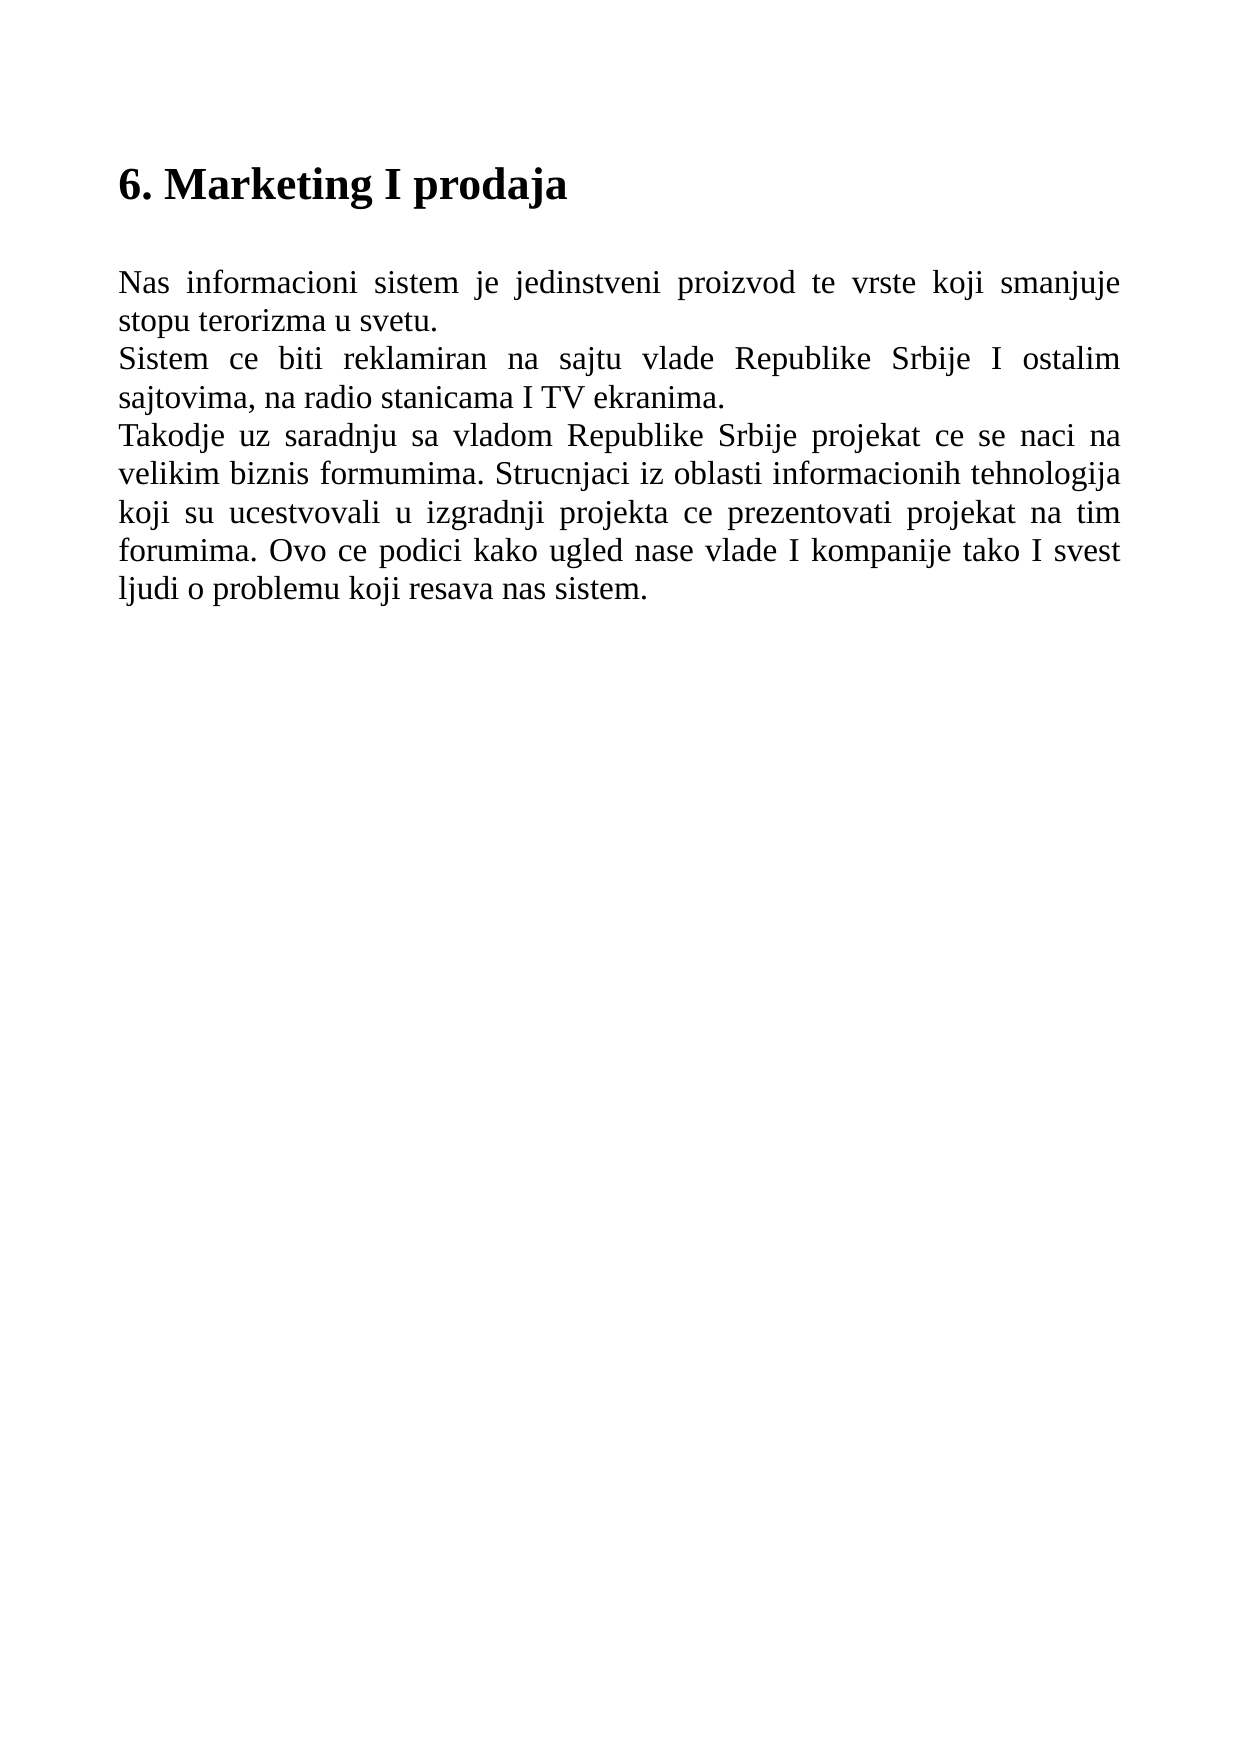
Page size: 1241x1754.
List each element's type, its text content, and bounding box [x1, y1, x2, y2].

text Sistem ce biti reklamiran na sajtu vlade Republike Srbije I ostalim sajtovima, na radio stanicama I TV ekranima. [118, 338, 1122, 415]
text Takodje uz saradnju sa vladom Republike Srbije projekat ce se naci na velikim biznis formumima. Strucnjaci iz oblasti informacionih tehnologija koji su ucestvovali u izgradnji projekta ce prezentovati projekat na tim forumima. Ovo ce podici kako ugled nase vlade I kompanije tako I svest ljudi o problemu koji resava nas sistem. [118, 415, 1122, 607]
text 6. Marketing I prodaja [118, 156, 1122, 209]
text Nas informacioni sistem je jedinstveni proizvod te vrste koji smanjuje stopu terorizma u svetu. [118, 262, 1122, 338]
